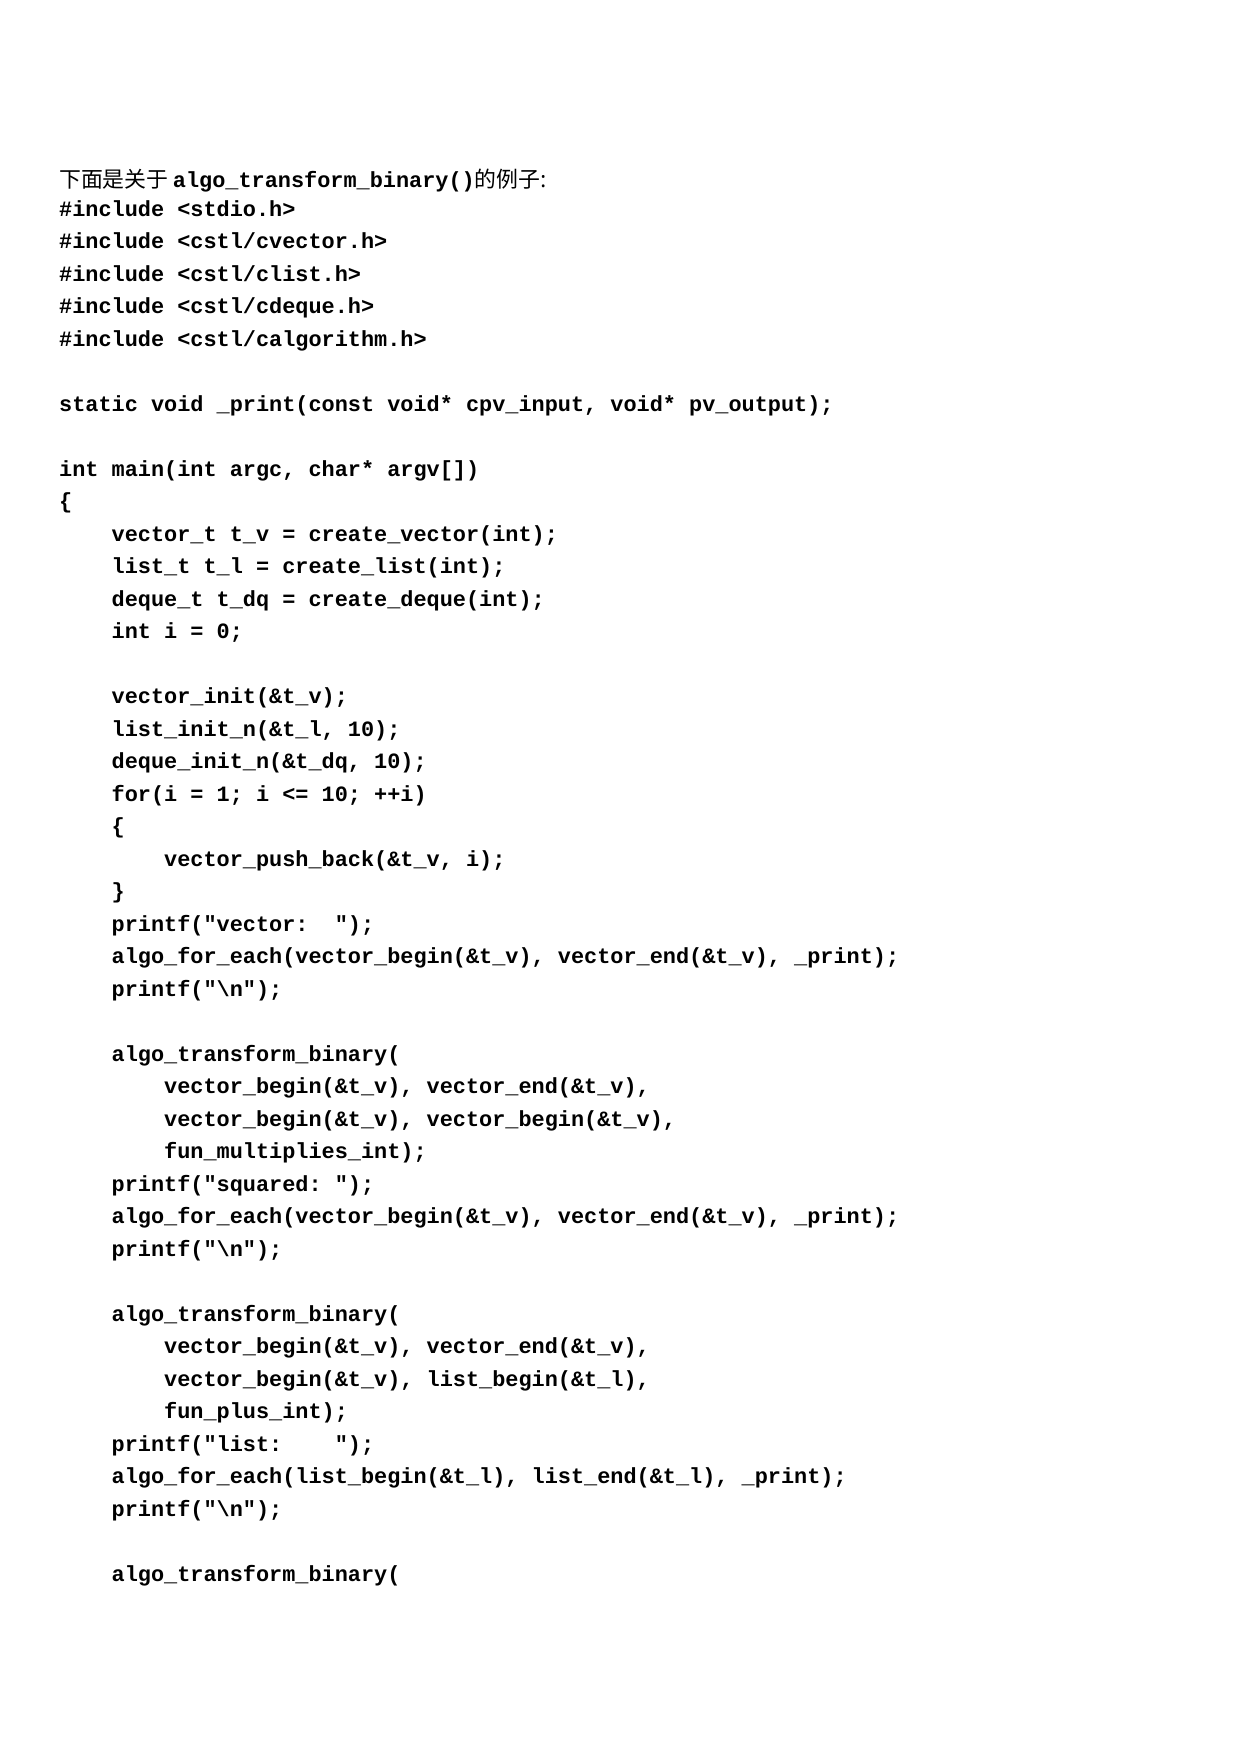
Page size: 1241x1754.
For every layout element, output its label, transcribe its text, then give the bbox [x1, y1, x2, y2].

text deque_init_n(&t_dq, 10); [59, 747, 1181, 779]
text int main(int argc, char* argv[]) [59, 454, 1181, 487]
text printf("list: "); [59, 1429, 1181, 1462]
text #include <cstl/cvector.h> [59, 227, 1181, 259]
text algo_for_each(vector_begin(&t_v), vector_end(&t_v), _print); [59, 1202, 1181, 1234]
text printf("vector: "); [59, 909, 1181, 942]
text 下面是关于algo_transform_binary()的例子: [59, 162, 1181, 194]
text #include <cstl/clist.h> [59, 259, 1181, 292]
text algo_transform_binary( [59, 1559, 1181, 1592]
text deque_t t_dq = create_deque(int); [59, 584, 1181, 617]
text #include <stdio.h> [59, 194, 1181, 227]
text int i = 0; [59, 617, 1181, 649]
text list_t t_l = create_list(int); [59, 552, 1181, 584]
text vector_begin(&t_v), list_begin(&t_l), [59, 1364, 1181, 1397]
text fun_multiplies_int); [59, 1137, 1181, 1169]
text { [59, 487, 1181, 519]
text vector_begin(&t_v), vector_end(&t_v), [59, 1072, 1181, 1104]
text vector_t t_v = create_vector(int); [59, 519, 1181, 552]
text { [59, 812, 1181, 844]
text printf("\n"); [59, 1494, 1181, 1527]
text vector_begin(&t_v), vector_end(&t_v), [59, 1332, 1181, 1364]
text fun_plus_int); [59, 1397, 1181, 1429]
text vector_begin(&t_v), vector_begin(&t_v), [59, 1104, 1181, 1137]
text printf("\n"); [59, 974, 1181, 1007]
text list_init_n(&t_l, 10); [59, 714, 1181, 747]
text for(i = 1; i <= 10; ++i) [59, 779, 1181, 812]
text printf("\n"); [59, 1234, 1181, 1267]
text } [59, 877, 1181, 909]
text printf("squared: "); [59, 1169, 1181, 1202]
text vector_push_back(&t_v, i); [59, 844, 1181, 877]
text algo_for_each(list_begin(&t_l), list_end(&t_l), _print); [59, 1462, 1181, 1494]
text algo_transform_binary( [59, 1039, 1181, 1072]
text algo_for_each(vector_begin(&t_v), vector_end(&t_v), _print); [59, 942, 1181, 974]
text algo_transform_binary( [59, 1299, 1181, 1332]
text #include <cstl/cdeque.h> [59, 292, 1181, 324]
text vector_init(&t_v); [59, 682, 1181, 714]
text #include <cstl/calgorithm.h> [59, 324, 1181, 357]
text static void _print(const void* cpv_input, void* pv_output); [59, 389, 1181, 422]
